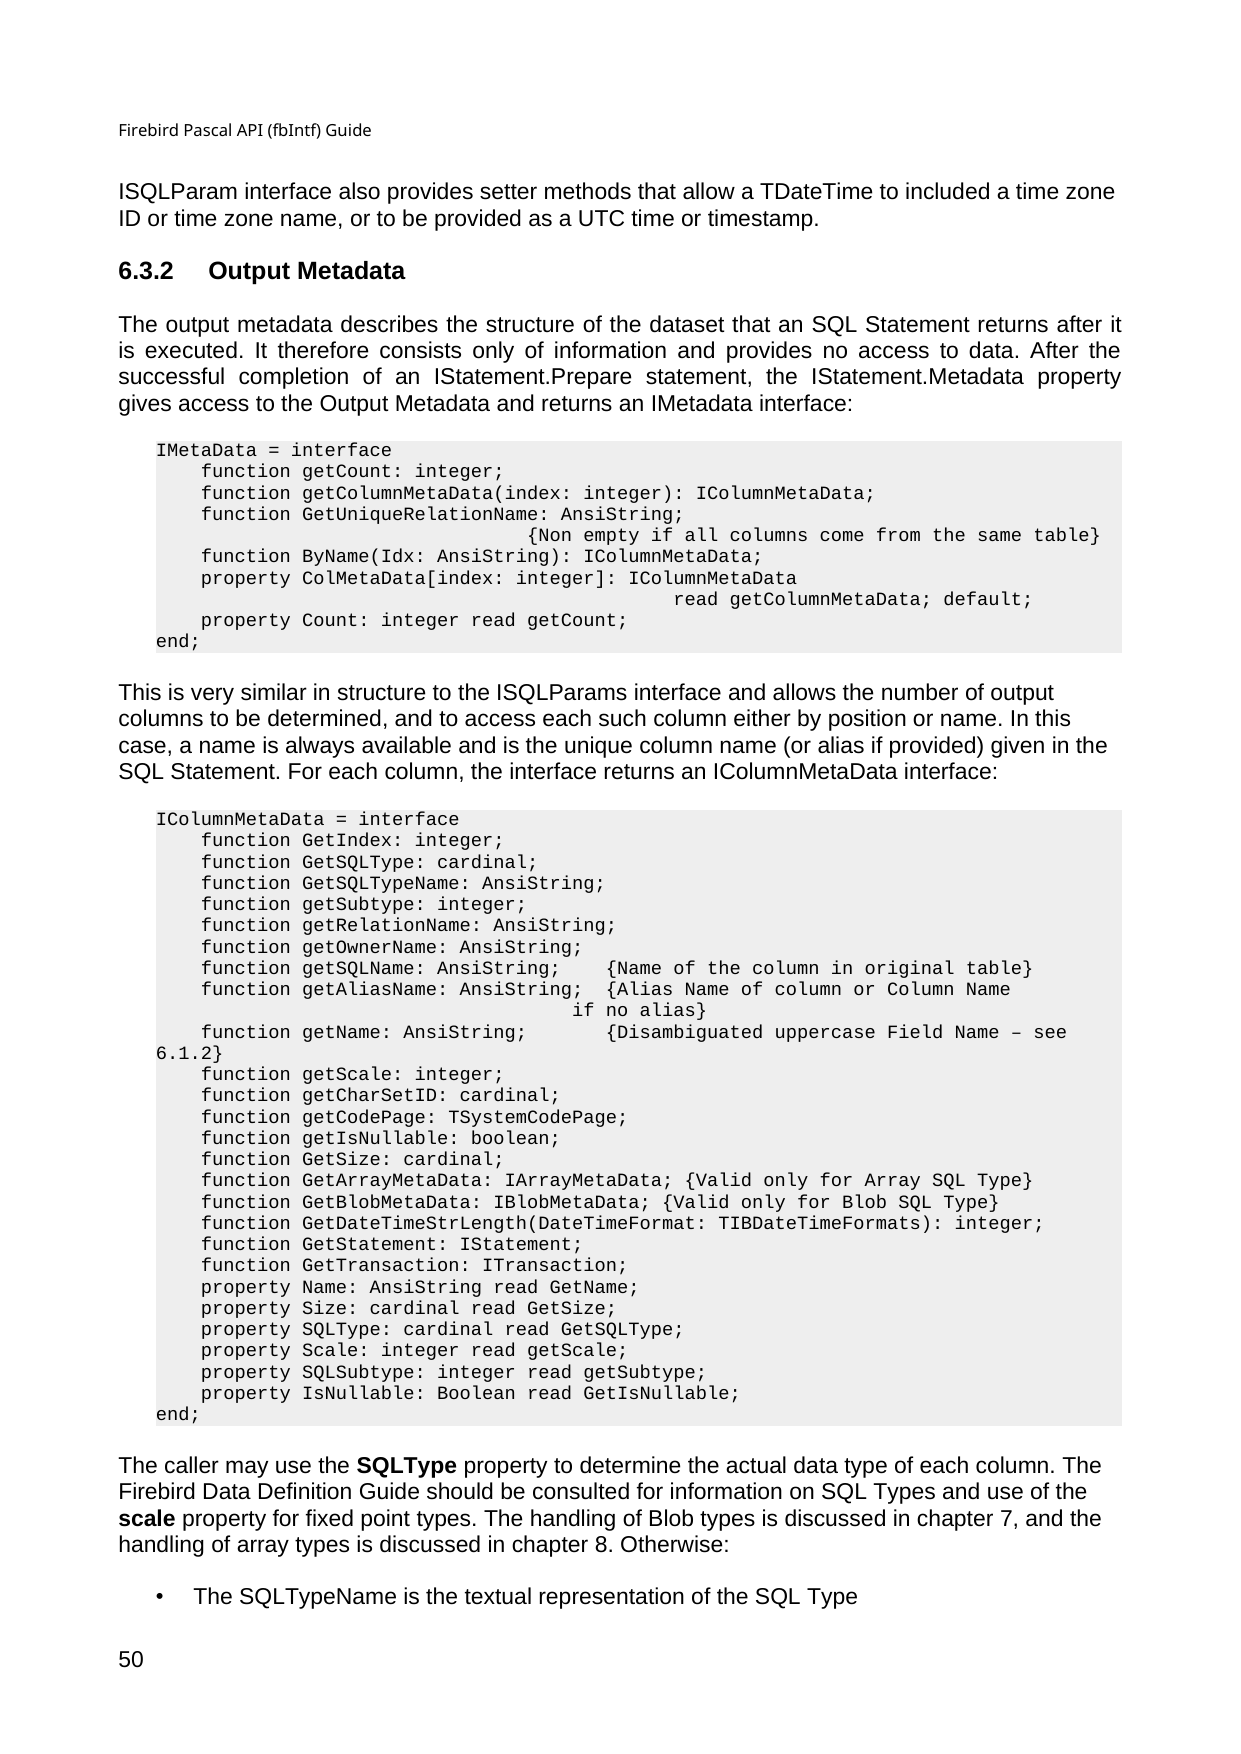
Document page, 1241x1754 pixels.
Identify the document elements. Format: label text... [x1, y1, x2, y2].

text function GetArrayMetaData: IArrayMetaData; {Valid only for Array SQL Type} [156, 1171, 1122, 1192]
text ISQLParam interface also provides setter methods that allow a TDateTime to included a time zone ID or time zone name, or to be provided as a UTC time or timestamp. [118, 178, 1122, 231]
text The caller may use the SQLType property to determine the actual data type of each column. The Firebird Data Definition Guide should be consulted for information on SQL Types and use of the scale property for fixed point types. The handling of Blob types is discussed in chapter 7, and the handling of array types is discussed in chapter 8. Otherwise: [118, 1452, 1122, 1557]
text function getName: AnsiString; {Disambiguated uppercase Field Name – see 6.1.2} [156, 1022, 1122, 1065]
text function getCodePage: TSystemCodePage; [156, 1107, 1122, 1129]
text function GetDateTimeStrLength(DateTimeFormat: TIBDateTimeFormats): integer; [156, 1214, 1122, 1235]
text function GetSQLTypeName: AnsiString; [156, 874, 1122, 895]
text function getCount: integer; [156, 462, 1122, 483]
text property SQLSubtype: integer read getSubtype; [156, 1362, 1122, 1384]
text function GetSQLType: cardinal; [156, 852, 1122, 874]
text property SQLType: cardinal read GetSQLType; [156, 1320, 1122, 1341]
text function getScale: integer; [156, 1065, 1122, 1086]
text {Non empty if all columns come from the same table} [156, 526, 1122, 547]
text function ByName(Idx: AnsiString): IColumnMetaData; [156, 547, 1122, 568]
text property Count: integer read getCount; [156, 611, 1122, 632]
text property Name: AnsiString read GetName; [156, 1277, 1122, 1299]
text function GetSize: cardinal; [156, 1150, 1122, 1171]
subtitle Output Metadata [118, 256, 1122, 285]
text function getAliasName: AnsiString; {Alias Name of column or Column Name [156, 980, 1122, 1001]
text function GetUniqueRelationName: AnsiString; [156, 505, 1122, 526]
text property Size: cardinal read GetSize; [156, 1299, 1122, 1320]
text function GetBlobMetaData: IBlobMetaData; {Valid only for Blob SQL Type} [156, 1192, 1122, 1214]
text function getColumnMetaData(index: integer): IColumnMetaData; [156, 483, 1122, 505]
text function GetStatement: IStatement; [156, 1235, 1122, 1256]
text function getSQLName: AnsiString; {Name of the column in original table} [156, 959, 1122, 980]
text function GetTransaction: ITransaction; [156, 1256, 1122, 1277]
text function getSubtype: integer; [156, 895, 1122, 916]
text function getIsNullable: boolean; [156, 1129, 1122, 1150]
text property ColMetaData[index: integer]: IColumnMetaData [156, 568, 1122, 590]
text IColumnMetaData = interface [156, 810, 1122, 831]
list The SQLTypeName is the textual representation of the SQL Type [156, 1583, 1122, 1609]
text end; [156, 1405, 1122, 1426]
text property IsNullable: Boolean read GetIsNullable; [156, 1384, 1122, 1405]
text This is very similar in structure to the ISQLParams interface and allows the number of output columns to be determined, and to access each such column either by position or name. In this case, a name is always available and is the unique column name (or alias if provided) given in the SQL Statement. For each column, the interface returns an IColumnMetaData interface: [118, 679, 1122, 784]
text end; [156, 632, 1122, 653]
text if no alias} [156, 1001, 1122, 1022]
text property Scale: integer read getScale; [156, 1341, 1122, 1362]
text function getCharSetID: cardinal; [156, 1086, 1122, 1107]
text function GetIndex: integer; [156, 831, 1122, 852]
text IMetaData = interface [156, 441, 1122, 462]
text function getOwnerName: AnsiString; [156, 937, 1122, 959]
text The output metadata describes the structure of the dataset that an SQL Statement returns after it is executed. It therefore consists only of information and provides no access to data. After the successful completion of an IStatement.Prepare statement, the IStatement.Metadata property gives access to the Output Metadata and returns an IMetadata interface: [118, 311, 1122, 416]
text function getRelationName: AnsiString; [156, 916, 1122, 937]
text read getColumnMetaData; default; [156, 590, 1122, 611]
